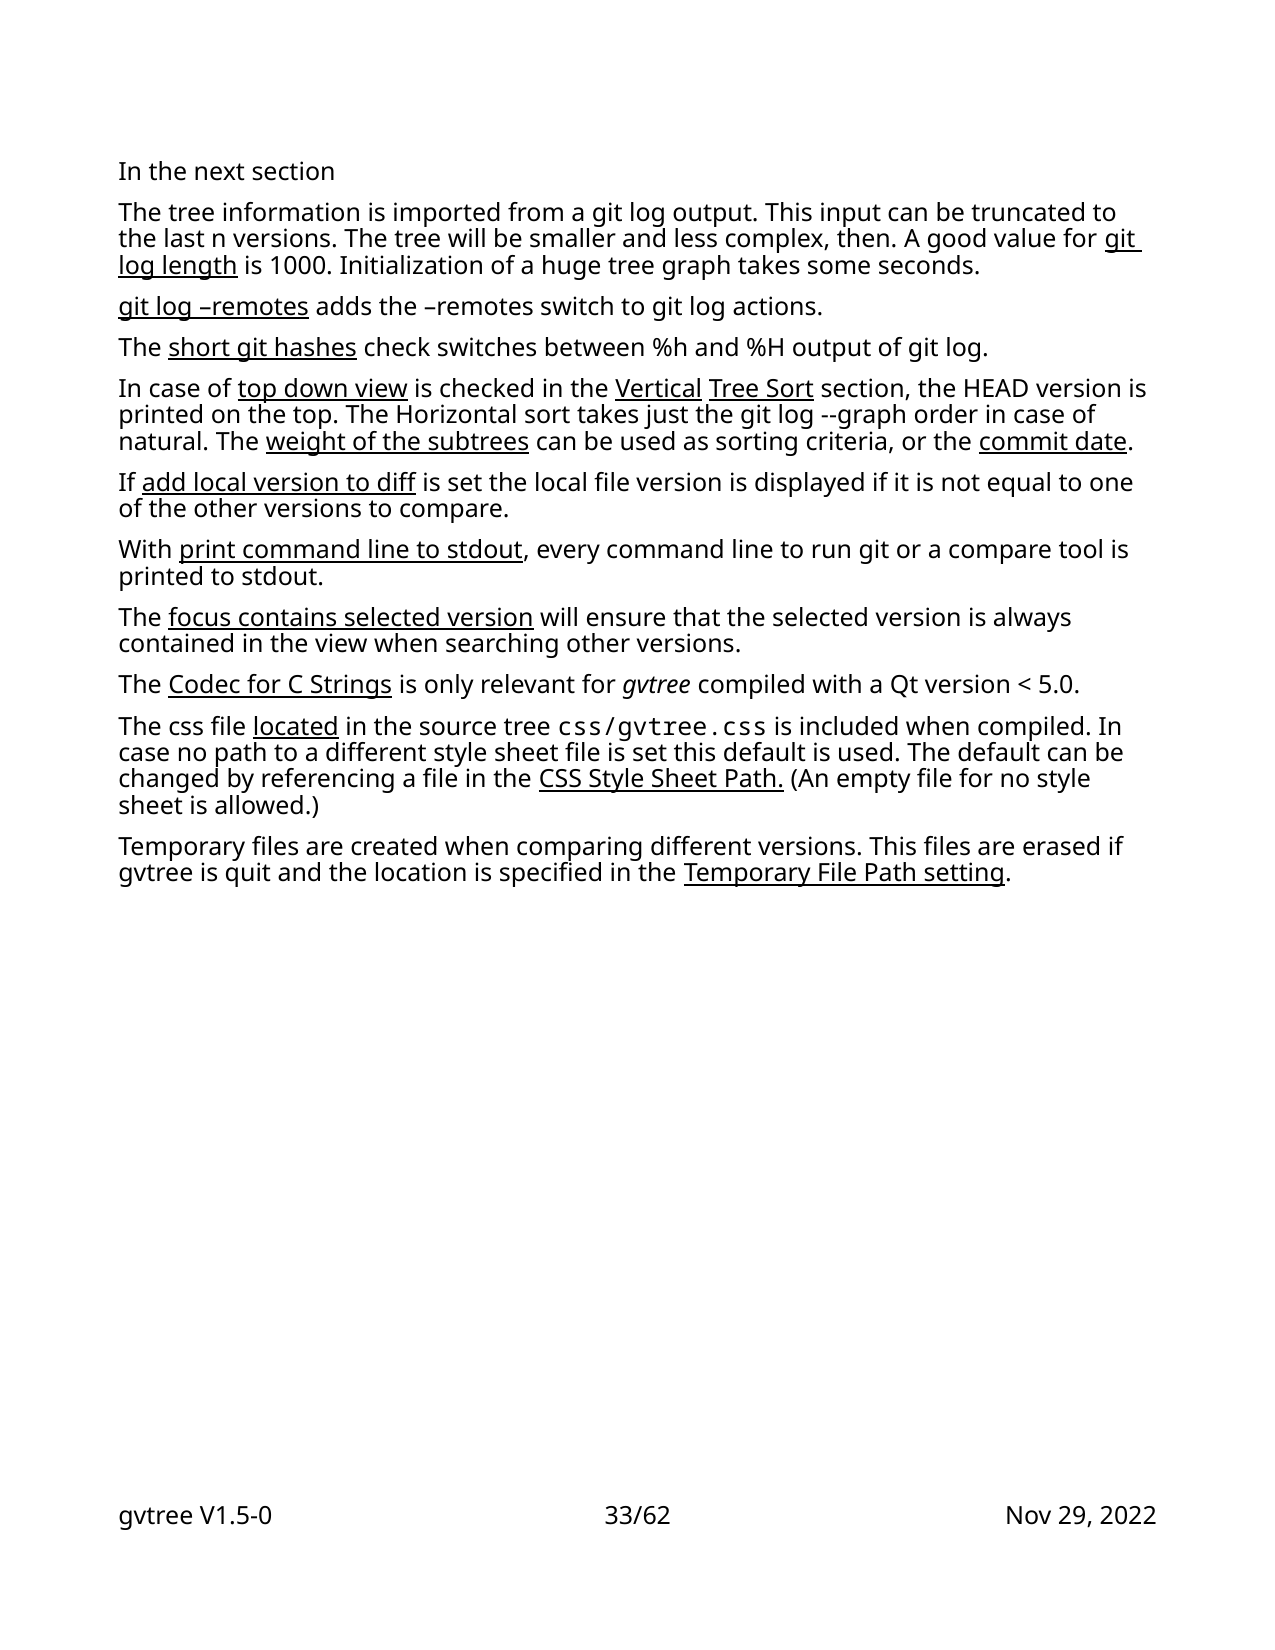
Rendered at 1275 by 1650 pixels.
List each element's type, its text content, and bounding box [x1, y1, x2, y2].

text In the next section [118, 159, 1157, 186]
text With print command line to stdout, every command line to run git or a compare tool is printed to stdout. [118, 538, 1157, 591]
text If add local version to diff is set the local file version is displayed if it is not equal to one of the other versions to compare. [118, 470, 1157, 523]
text The Codec for C Strings is only relevant for gvtree compiled with a Qt version < 5.0. [118, 673, 1157, 699]
text In case of top down view is checked in the Vertical Tree Sort section, the HEAD version is printed on the top. The Horizontal sort takes just the git log --graph order in case of natural. The weight of the subtrees can be used as sorting criteria, or the commit date. [118, 376, 1157, 456]
text git log –remotes adds the –remotes switch to git log actions. [118, 294, 1157, 321]
text The short git hashes check switches between %h and %H output of git log. [118, 335, 1157, 362]
text Temporary files are created when comparing different versions. This files are erased if gvtree is quit and the location is specified in the Temporary File Path setting. [118, 834, 1157, 887]
text The css file located in the source tree css/gvtree.css is included when compiled. In case no path to a different style sheet file is set this default is used. The default can be changed by referencing a file in the CSS Style Sheet Path. (An empty file for no style sheet is allowed.) [118, 714, 1157, 819]
text The focus contains selected version will ensure that the selected version is always contained in the view when searching other versions. [118, 605, 1157, 658]
text The tree information is imported from a git log output. This input can be truncated to the last n versions. The tree will be smaller and less complex, then. A good value for git log length is 1000. Initialization of a huge tree graph takes some seconds. [118, 200, 1157, 279]
